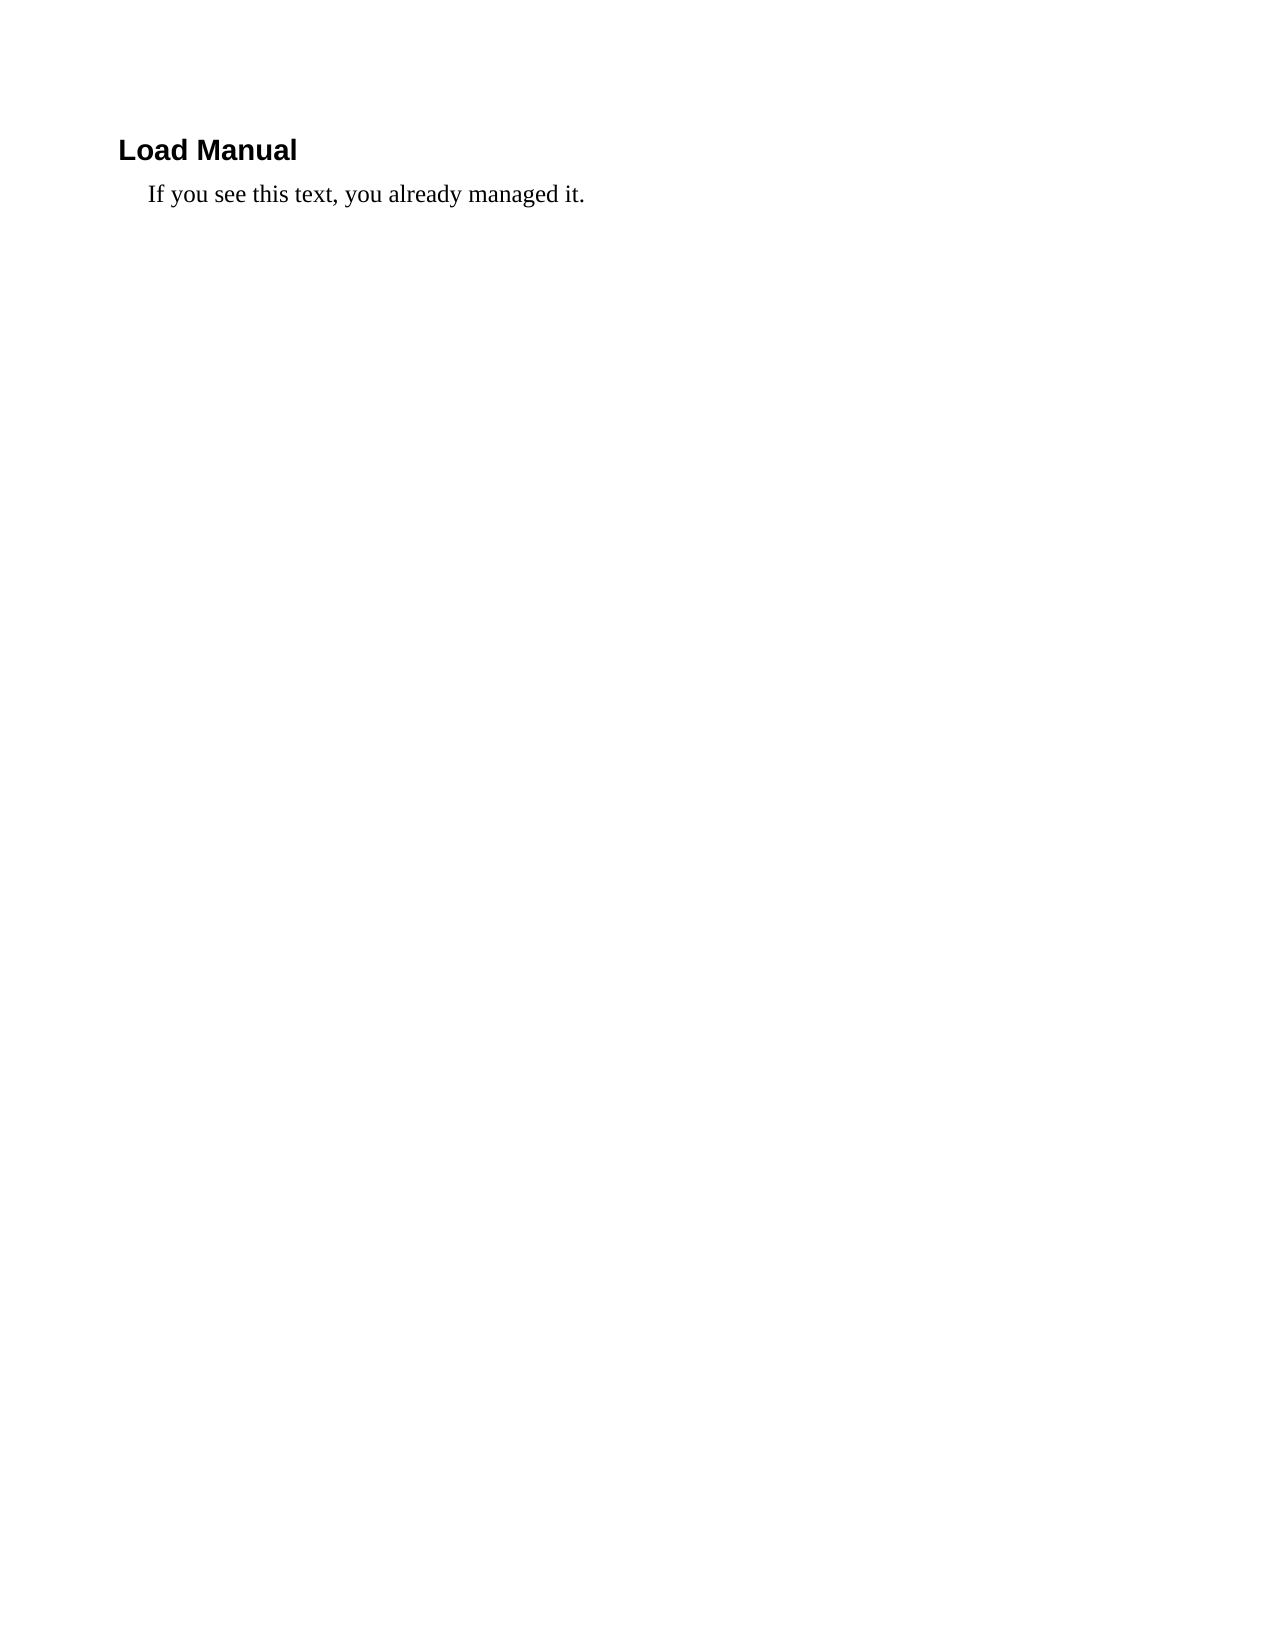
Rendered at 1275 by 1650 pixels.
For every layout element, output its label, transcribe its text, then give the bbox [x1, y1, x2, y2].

subtitle Load Manual [118, 133, 1157, 166]
text If you see this text, you already managed it. [148, 179, 1157, 208]
